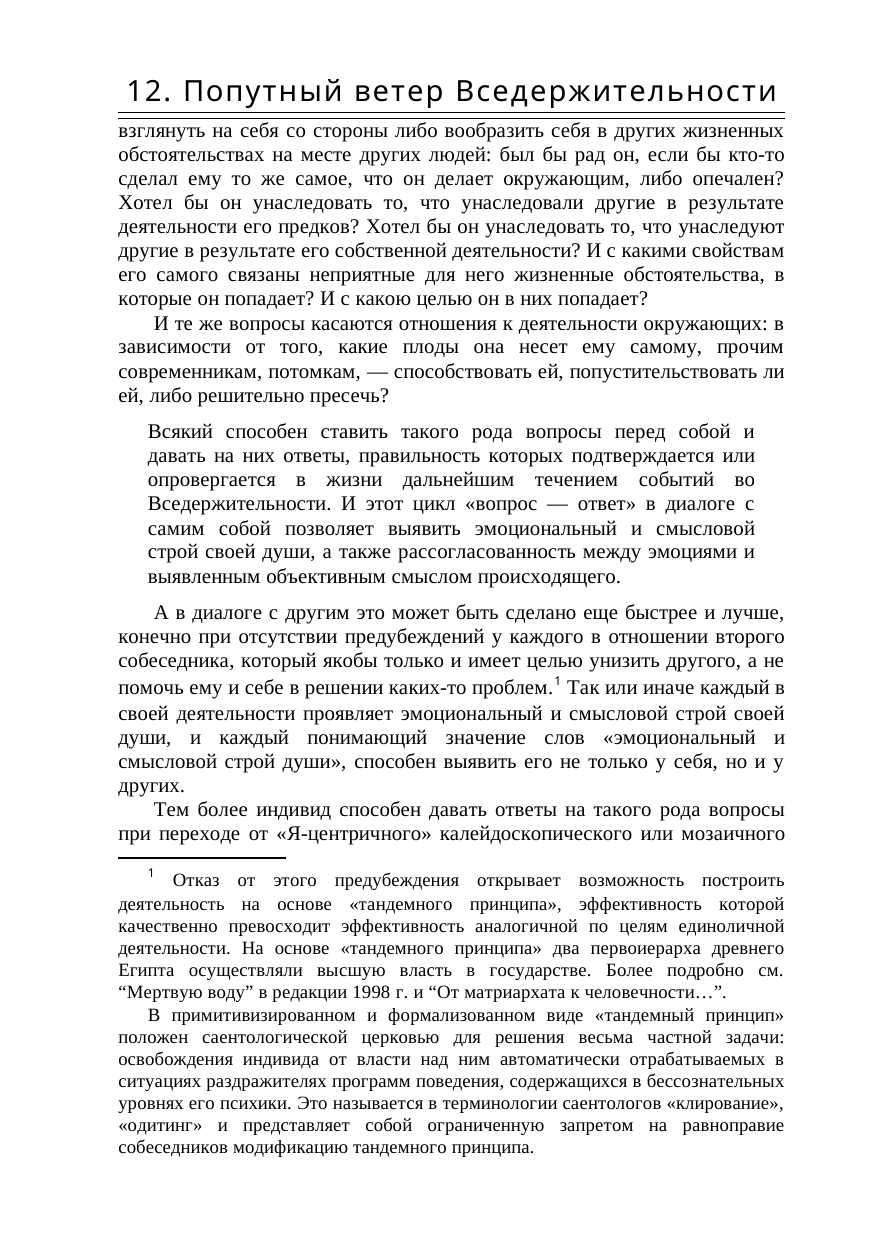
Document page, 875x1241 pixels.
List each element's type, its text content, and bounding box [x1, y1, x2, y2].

text А в диалоге с другим это может быть сделано еще быстрее и лучше, конечно при отсутствии предубеждений у каждого в отношении второго собеседника, который якобы только и имеет целью унизить другого, а не помочь ему и себе в решении каких-то проблем. Так или иначе каждый в своей деятельности проявляет эмоциональный и смысловой строй своей души, и каждый понимающий значение слов «эмоциональный и смысловой строй души», способен выявить его не только у себя, но и у других. [118, 600, 785, 797]
text Отказ от этого предубеждения открывает возможность построить деятельность на основе «тандемного принципа», эффективность которой качественно превосходит эффективность аналогичной по целям единоличной деятельности. На основе «тандемного принципа» два первоиерарха древнего Египта осуществляли высшую власть в государстве. Более подробно см. “Мертвую воду” в редакции 1998 г. и “От матриархата к человечности…”. [118, 864, 785, 1003]
text И те же вопросы касаются отношения к деятельности окружающих: в зависимости от того, какие плоды она несет ему самому, прочим современникам, потомкам, — способствовать ей, попустительствовать ли ей, либо решительно пресечь? [118, 310, 785, 407]
text В примитивизированном и формализованном виде «тандемный принцип» положен саентологической церковью для решения весьма частной задачи: освобождения индивида от власти над ним автоматически отрабатываемых в ситуациях раздражителях программ поведения, содержащихся в бессознательных уровнях его психики. Это называется в терминологии саентологов «клирование», «одитинг» и представляет собой ограниченную запретом на равноправие собеседников модификацию тандемного принципа. [118, 1003, 785, 1157]
text Тем более индивид способен давать ответы на такого рода вопросы при переходе от «Я-центрич­но­го» калейдоскопического или мозаичного [118, 797, 785, 845]
text Всякий способен ставить такого рода вопросы перед собой и давать на них ответы, правильность которых подтверждается или опровергается в жизни дальнейшим течением событий во Вседержительности. И этот цикл «вопрос — ответ» в диалоге с самим собой позволяет выявить эмоциональный и смысловой строй своей души, а также рассогласованность между эмоциями и выявленным объективным смыслом происходящего. [148, 419, 756, 587]
text взглянуть на себя со стороны либо вообразить себя в других жизненных обстоятельствах на месте других людей: был бы рад он, если бы кто-то сделал ему то же самое, что он делает окружающим, либо опечален? Хотел бы он унаследовать то, что унаследовали другие в результате деятельности его предков? Хотел бы он унаследовать то, что унаследуют другие в результате его собственной деятельности? И с какими свойствам его самого связаны неприятные для него жизненные обстоятельства, в которые он попадает? И с какою целью он в них попадает? [118, 119, 785, 310]
